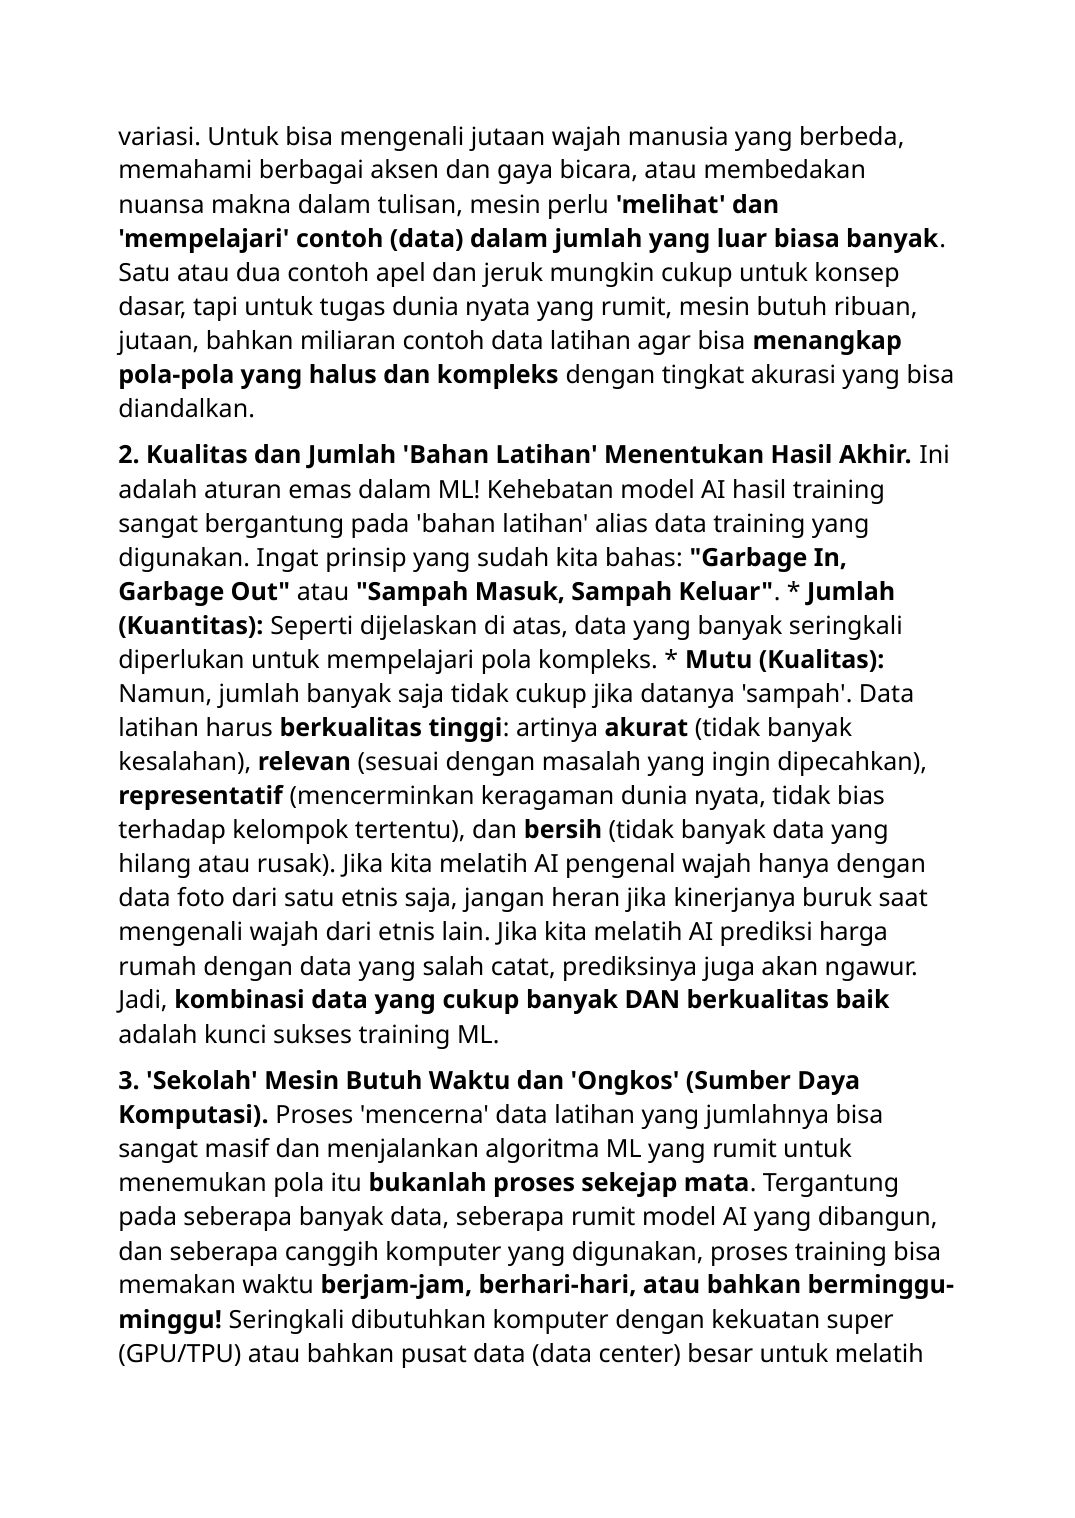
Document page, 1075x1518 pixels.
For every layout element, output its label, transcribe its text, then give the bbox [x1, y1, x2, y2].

text variasi. Untuk bisa mengenali jutaan wajah manusia yang berbeda, memahami berbagai aksen dan gaya bicara, atau membedakan nuansa makna dalam tulisan, mesin perlu 'melihat' dan 'mempelajari' contoh (data) dalam jumlah yang luar biasa banyak. Satu atau dua contoh apel dan jeruk mungkin cukup untuk konsep dasar, tapi untuk tugas dunia nyata yang rumit, mesin butuh ribuan, jutaan, bahkan miliaran contoh data latihan agar bisa menangkap pola-pola yang halus dan kompleks dengan tingkat akurasi yang bisa diandalkan. [118, 118, 957, 425]
text 3. 'Sekolah' Mesin Butuh Waktu dan 'Ongkos' (Sumber Daya Komputasi). Proses 'mencerna' data latihan yang jumlahnya bisa sangat masif dan menjalankan algoritma ML yang rumit untuk menemukan pola itu bukanlah proses sekejap mata. Tergantung pada seberapa banyak data, seberapa rumit model AI yang dibangun, dan seberapa canggih komputer yang digunakan, proses training bisa memakan waktu berjam-jam, berhari-hari, atau bahkan berminggu-minggu! Seringkali dibutuhkan komputer dengan kekuatan super (GPU/TPU) atau bahkan pusat data (data center) besar untuk melatih [118, 1063, 957, 1369]
text 2. Kualitas dan Jumlah 'Bahan Latihan' Menentukan Hasil Akhir. Ini adalah aturan emas dalam ML! Kehebatan model AI hasil training sangat bergantung pada 'bahan latihan' alias data training yang digunakan. Ingat prinsip yang sudah kita bahas: "Garbage In, Garbage Out" atau "Sampah Masuk, Sampah Keluar". * Jumlah (Kuantitas): Seperti dijelaskan di atas, data yang banyak seringkali diperlukan untuk mempelajari pola kompleks. * Mutu (Kualitas): Namun, jumlah banyak saja tidak cukup jika datanya 'sampah'. Data latihan harus berkualitas tinggi: artinya akurat (tidak banyak kesalahan), relevan (sesuai dengan masalah yang ingin dipecahkan), representatif (mencerminkan keragaman dunia nyata, tidak bias terhadap kelompok tertentu), dan bersih (tidak banyak data yang hilang atau rusak). Jika kita melatih AI pengenal wajah hanya dengan data foto dari satu etnis saja, jangan heran jika kinerjanya buruk saat mengenali wajah dari etnis lain. Jika kita melatih AI prediksi harga rumah dengan data yang salah catat, prediksinya juga akan ngawur. Jadi, kombinasi data yang cukup banyak DAN berkualitas baik adalah kunci sukses training ML. [118, 437, 957, 1050]
